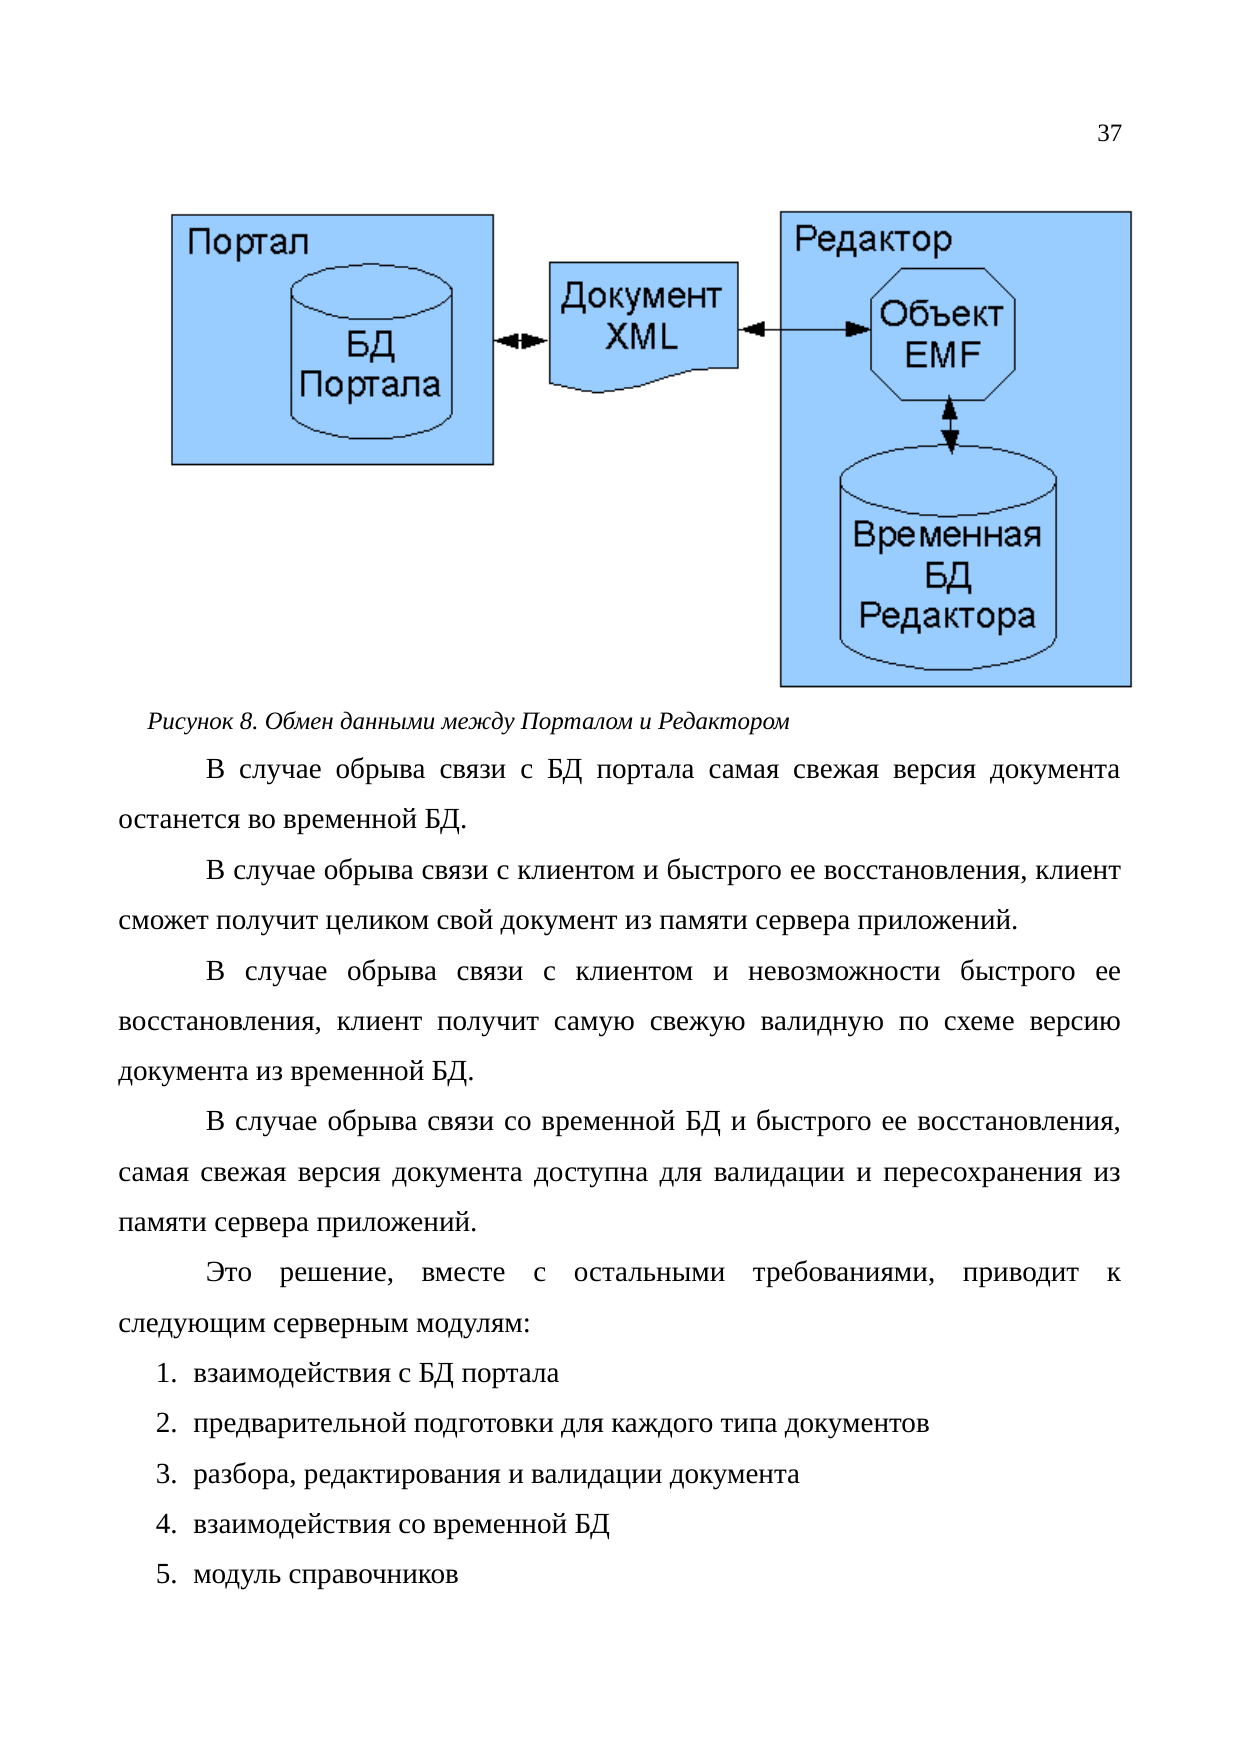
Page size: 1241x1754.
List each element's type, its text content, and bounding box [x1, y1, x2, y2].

text В случае обрыва связи с БД портала самая свежая версия документа останется во временной БД. [118, 177, 1151, 835]
text В случае обрыва связи с клиентом и быстрого ее восстановления, клиент сможет получит целиком свой документ из памяти сервера приложений. [118, 852, 1122, 936]
list взаимодействия со временной БД [156, 1506, 1122, 1539]
list предварительной подготовки для каждого типа документов [156, 1405, 1122, 1439]
text В случае обрыва связи с клиентом и невозможности быстрого ее восстановления, клиент получит самую свежую валидную по схеме версию документа из временной БД. [118, 953, 1122, 1087]
text Это решение, вместе с остальными требованиями, приводит к следующим серверным модулям: [118, 1254, 1122, 1338]
list взаимодействия с БД портала [156, 1355, 1122, 1389]
picture [147, 194, 1152, 706]
list разбора, редактирования и валидации документа [156, 1456, 1122, 1489]
text Рисунок 8. Обмен данными между Порталом и Редактором [147, 706, 1151, 734]
list модуль справочников [156, 1556, 1122, 1590]
text В случае обрыва связи со временной БД и быстрого ее восстановления, самая свежая версия документа доступна для валидации и пересохранения из памяти сервера приложений. [118, 1103, 1122, 1238]
